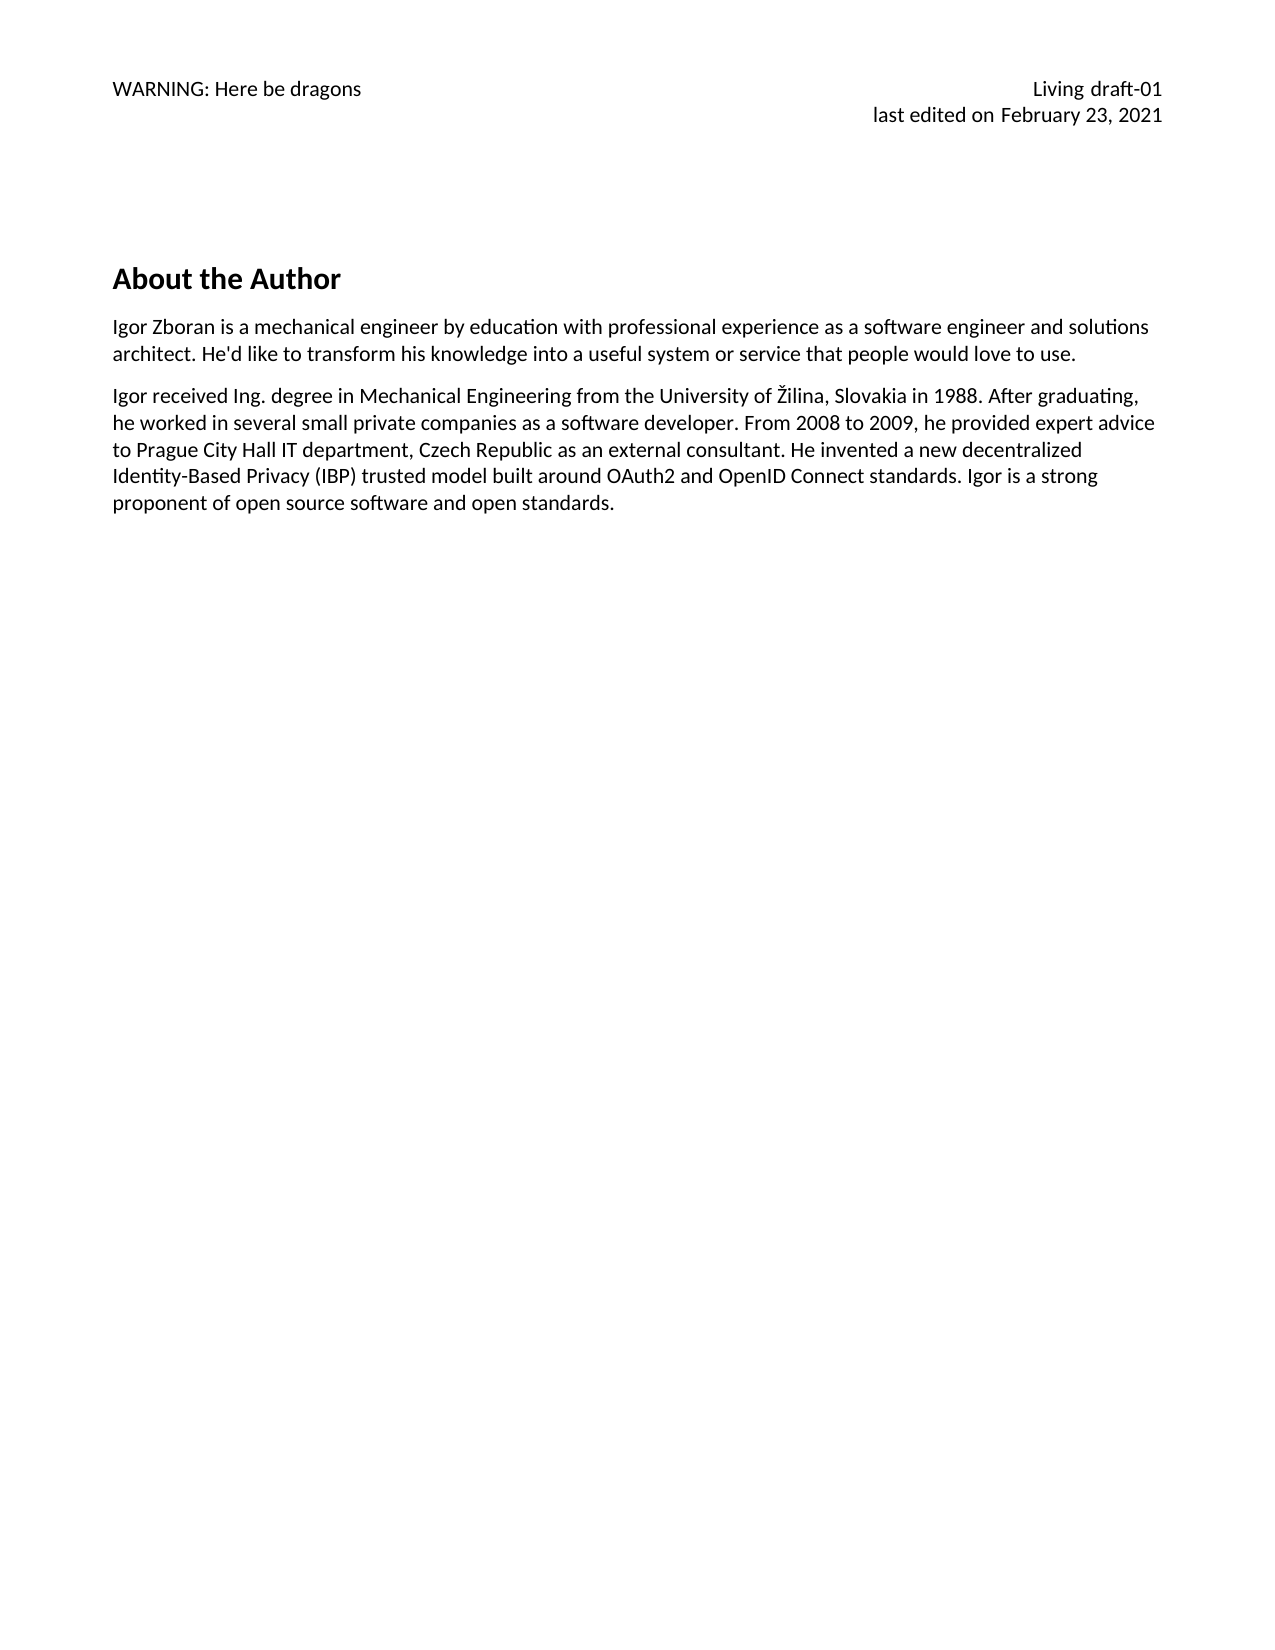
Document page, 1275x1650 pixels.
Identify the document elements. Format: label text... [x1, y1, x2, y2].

text About the Author [112, 259, 1162, 297]
text Igor received Ing. degree in Mechanical Engineering from the University of Žilina, Slovakia in 1988. After graduating, he worked in several small private companies as a software developer. From 2008 to 2009, he provided expert advice to Prague City Hall IT department, Czech Republic as an external consultant. He invented a new decentralized Identity-Based Privacy (IBP) trusted model built around OAuth2 and OpenID Connect standards. Igor is a strong proponent of open source software and open standards. [112, 383, 1162, 516]
text Igor Zboran is a mechanical engineer by education with professional experience as a software engineer and solutions architect. He'd like to transform his knowledge into a useful system or service that people would love to use. [112, 313, 1162, 366]
